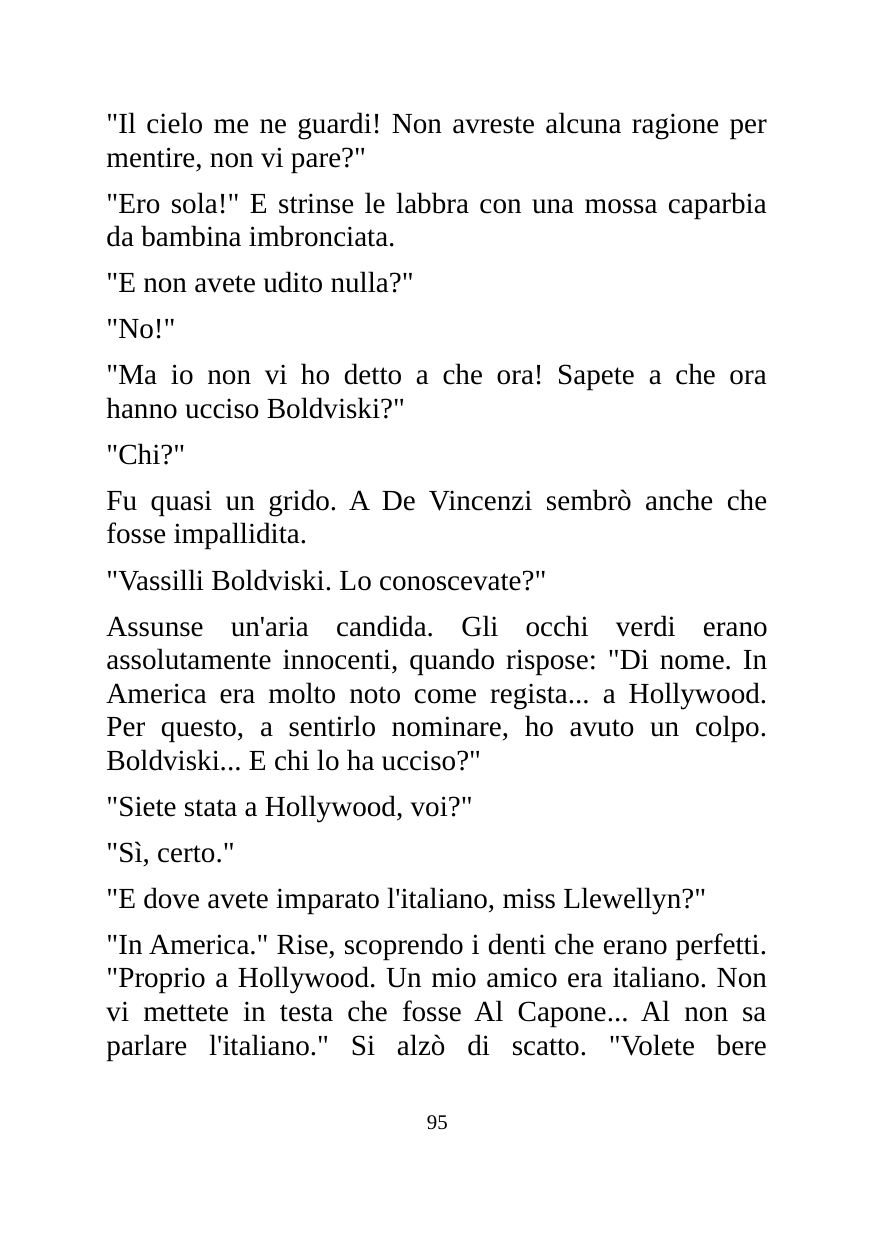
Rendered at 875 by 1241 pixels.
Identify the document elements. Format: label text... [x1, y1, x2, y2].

text Assunse un'aria candida. Gli occhi verdi erano assolutamente innocenti, quando rispose: "Di nome. In America era molto noto come regista... a Hollywood. Per questo, a sentirlo nominare, ho avuto un colpo. Boldviski... E chi lo ha ucciso?" [106, 609, 768, 776]
text "In America." Rise, scoprendo i denti che erano perfetti. "Proprio a Hollywood. Un mio amico era italiano. Non vi mettete in testa che fosse Al Capone... Al non sa parlare l'italiano." Si alzò di scatto. "Volete bere [106, 927, 768, 1061]
text "Ma io non vi ho detto a che ora! Sapete a che ora hanno ucciso Boldviski?" [106, 357, 768, 424]
text "No!" [106, 311, 768, 345]
text "E non avete udito nulla?" [106, 265, 768, 299]
text "Siete stata a Hollywood, voi?" [106, 789, 768, 822]
text "Ero sola!" E strinse le labbra con una mossa caparbia da bambina imbronciata. [106, 186, 768, 253]
text "Vassilli Boldviski. Lo conoscevate?" [106, 563, 768, 596]
text "Il cielo me ne guardi! Non avreste alcuna ragione per mentire, non vi pare?" [106, 106, 768, 173]
text Fu quasi un grido. A De Vincenzi sembrò anche che fosse impallidita. [106, 483, 768, 550]
text "Sì, certo." [106, 835, 768, 868]
text "E dove avete imparato l'italiano, miss Llewellyn?" [106, 881, 768, 914]
text "Chi?" [106, 437, 768, 471]
